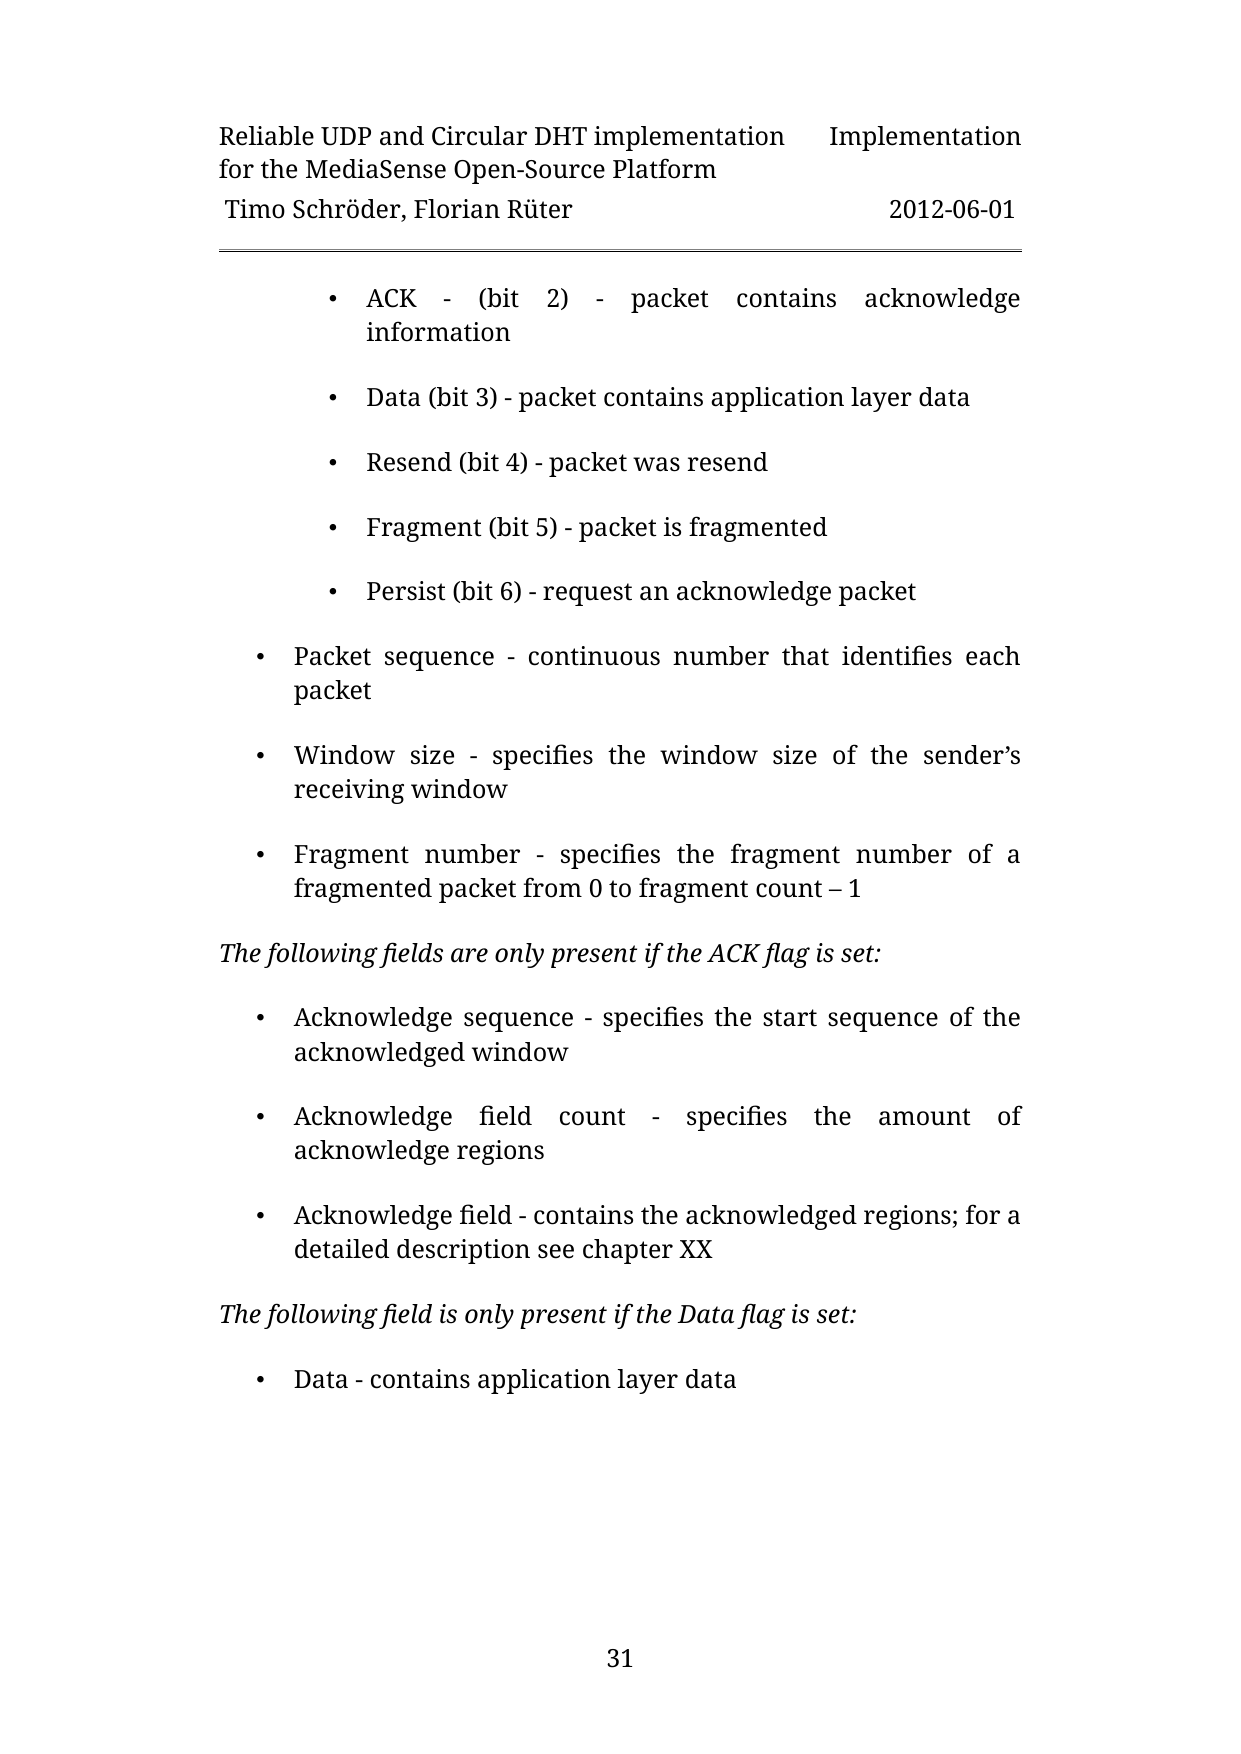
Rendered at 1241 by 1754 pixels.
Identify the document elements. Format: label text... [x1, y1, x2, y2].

list Fragment number - specifies the fragment number of a fragmented packet from 0 to fragment count – 1 [256, 836, 1022, 904]
list Resend (bit 4) - packet was resend [329, 444, 1022, 478]
list Window size - specifies the window size of the sender’s receiving window [256, 738, 1022, 806]
list Data (bit 3) - packet contains application layer data [329, 379, 1022, 414]
text The following fields are only present if the ACK flag is set: [218, 935, 1022, 969]
list Acknowledge sequence - specifies the start sequence of the acknowledged window [256, 1000, 1022, 1068]
list ACK - (bit 2) - packet contains acknowledge information [329, 281, 1022, 349]
list Persist (bit 6) - request an acknowledge packet [329, 574, 1022, 608]
list Packet sequence - continuous number that identifies each packet [256, 639, 1022, 707]
list Acknowledge field - contains the acknowledged regions; for a detailed description see chapter XX [256, 1198, 1022, 1266]
list Data - contains application layer data [256, 1361, 1022, 1396]
list Acknowledge field count - specifies the amount of acknowledge regions [256, 1099, 1022, 1167]
list Fragment (bit 5) - packet is fragmented [329, 509, 1022, 543]
text The following field is only present if the Data flag is set: [218, 1297, 1022, 1331]
